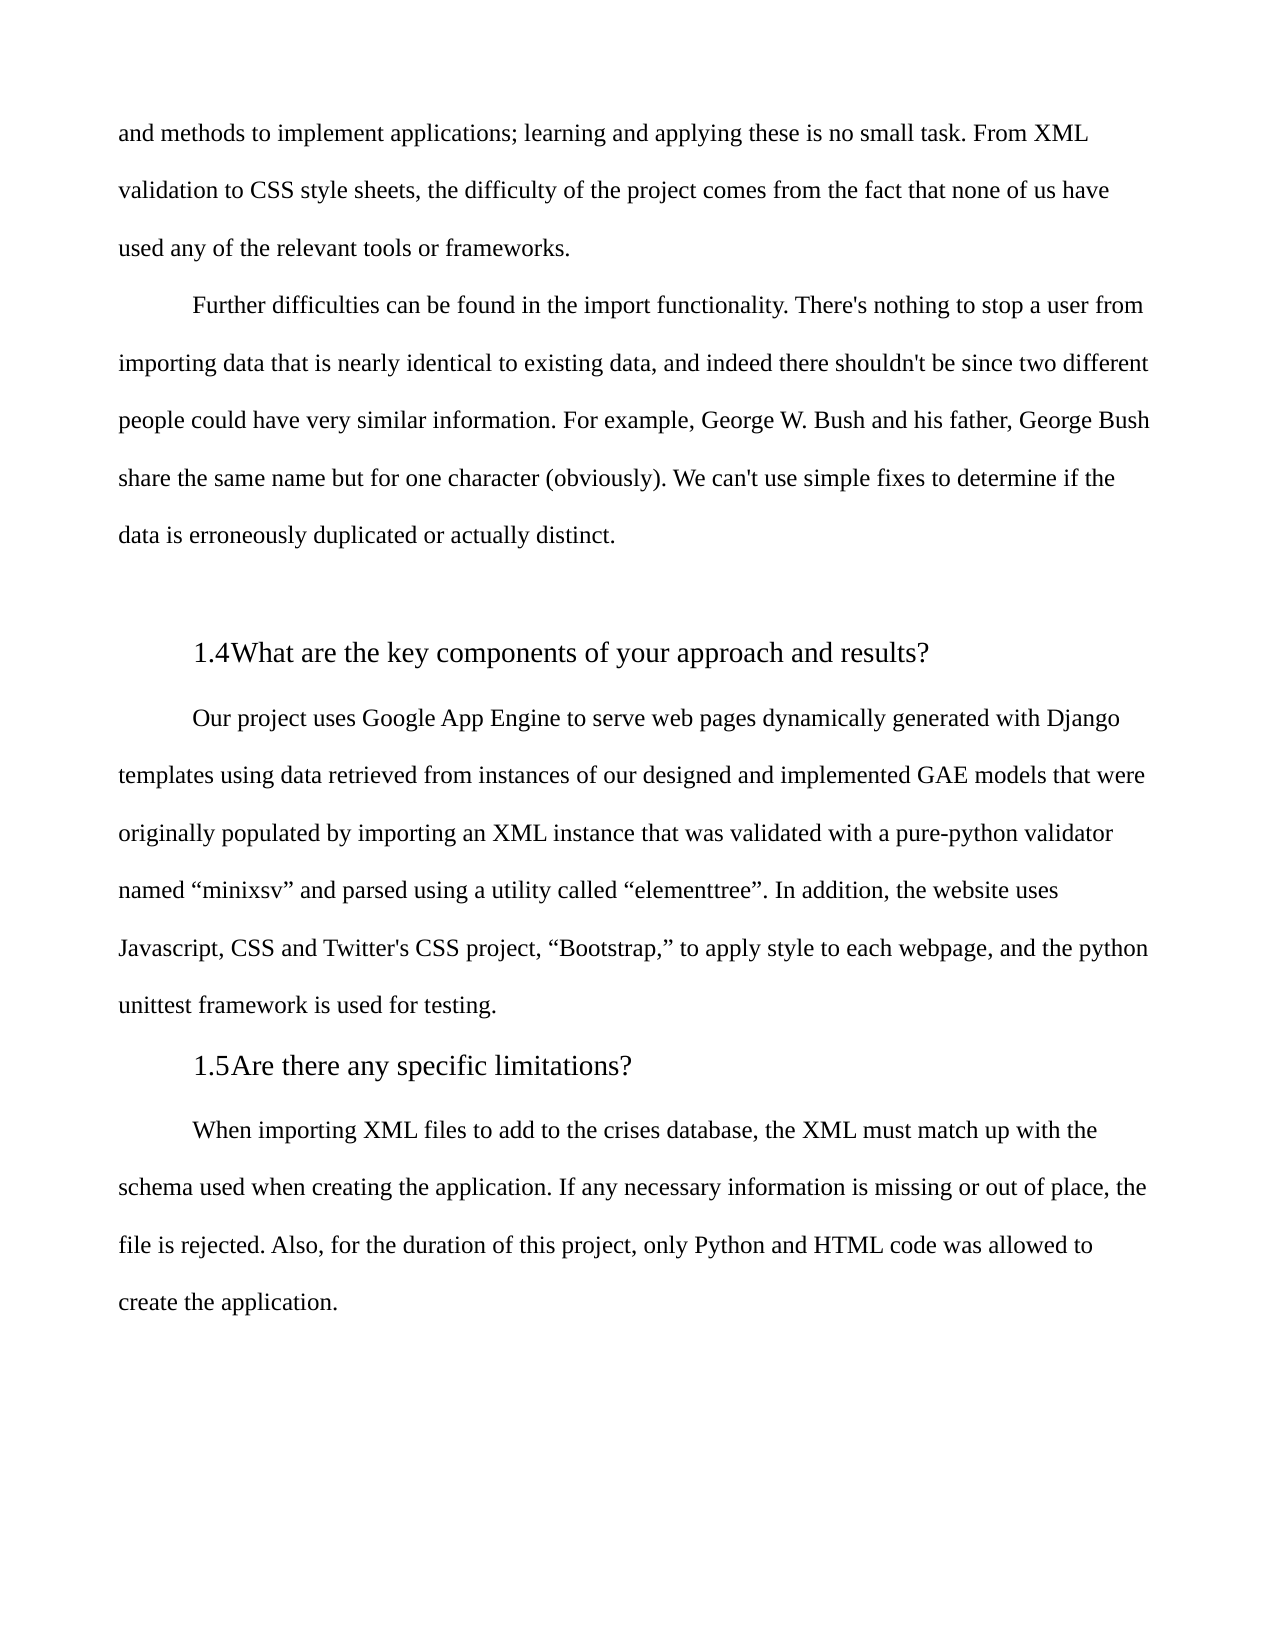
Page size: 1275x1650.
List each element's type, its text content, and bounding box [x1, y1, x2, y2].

text When importing XML files to add to the crises database, the XML must match up with the schema used when creating the application. If any necessary information is missing or out of place, the file is rejected. Also, for the duration of this project, only Python and HTML code was allowed to create the application. [118, 1115, 1157, 1316]
text Further difficulties can be found in the import functionality. There's nothing to stop a user from importing data that is nearly identical to existing data, and indeed there shouldn't be since two different people could have very similar information. For example, George W. Bush and his father, George Bush share the same name but for one character (obviously). We can't use simple fixes to determine if the data is erroneously duplicated or actually distinct. [118, 291, 1157, 549]
list Are there any specific limitations? [193, 1048, 1157, 1081]
text and methods to implement applications; learning and applying these is no small task. From XML validation to CSS style sheets, the difficulty of the project comes from the fact that none of us have used any of the relevant tools or frameworks. [118, 118, 1157, 262]
text Our project uses Google App Engine to serve web pages dynamically generated with Django templates using data retrieved from instances of our designed and implemented GAE models that were originally populated by importing an XML instance that was validated with a pure-python validator named “minixsv” and parsed using a utility called “elementtree”. In addition, the website uses Javascript, CSS and Twitter's CSS project, “Bootstrap,” to apply style to each webpage, and the python unittest framework is used for testing. [118, 703, 1157, 1019]
list What are the key components of your approach and results? [193, 636, 1157, 669]
